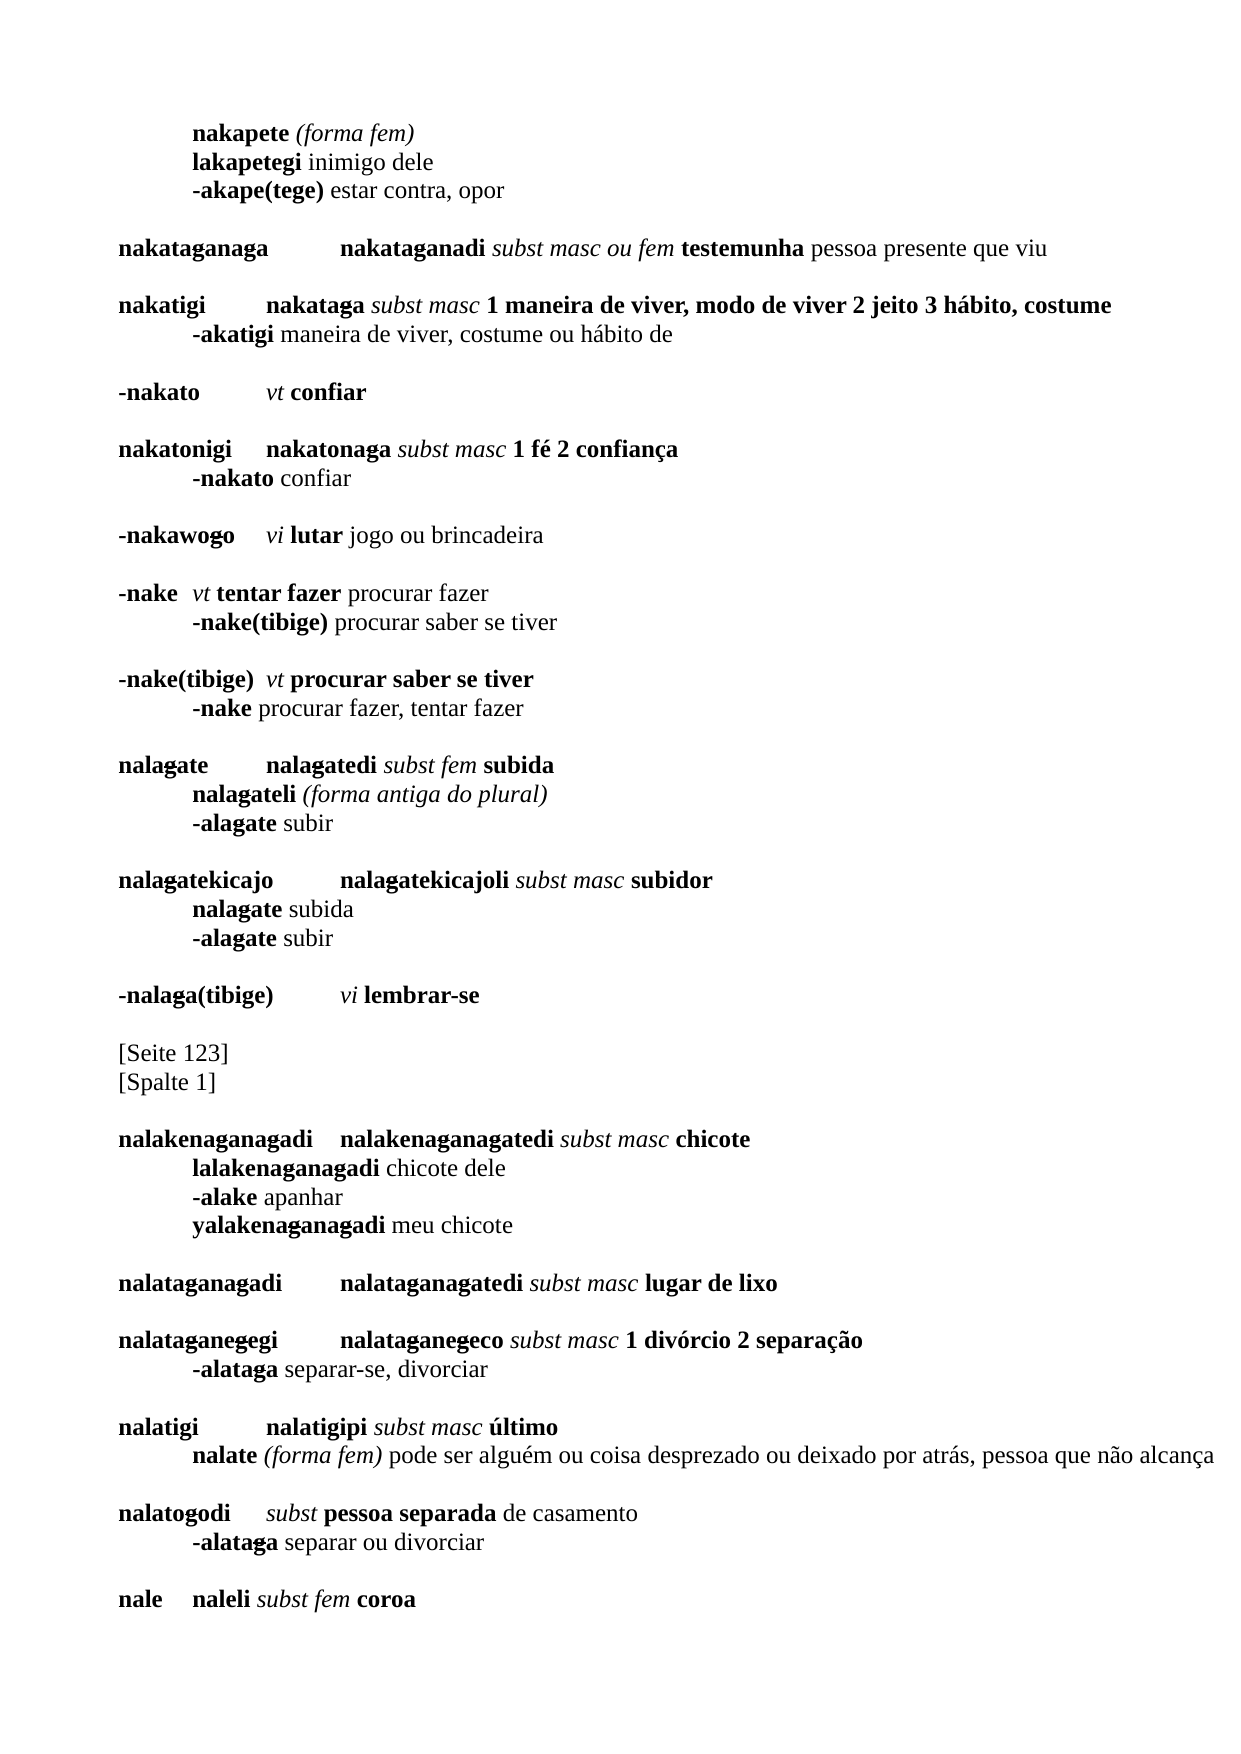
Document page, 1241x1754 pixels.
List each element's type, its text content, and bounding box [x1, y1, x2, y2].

text -nake vt tentar fazer procurar fazer [118, 578, 1240, 607]
text -alataga separar ou divorciar [118, 1527, 1240, 1556]
text -alataga separar-se, divorciar [118, 1354, 1240, 1383]
text -nakawogo vi lutar jogo ou brincadeira [118, 521, 1240, 549]
text nale naleli subst fem coroa [118, 1584, 1240, 1613]
text nalakenaganagadi nalakenaganagatedi subst masc chicote [118, 1124, 1240, 1153]
text -nake(tibige) procurar saber se tiver [118, 607, 1240, 636]
text nalataganagadi nalataganagatedi subst masc lugar de lixo [118, 1268, 1240, 1297]
text -alagate subir [118, 923, 1240, 952]
text -alagate subir [118, 808, 1240, 837]
text [Spalte 1] [118, 1067, 1240, 1096]
text [Seite 123] [118, 1038, 1240, 1067]
text -akape(tege) estar contra, opor [118, 176, 1240, 204]
text nalatigi nalatigipi subst masc último [118, 1412, 1240, 1441]
text yalakenaganagadi meu chicote [118, 1211, 1240, 1239]
text nalate (forma fem) pode ser alguém ou coisa desprezado ou deixado por atrás, pessoa que não alcança [118, 1441, 1240, 1469]
text nalagate subida [118, 894, 1240, 923]
text -nake(tibige) vt procurar saber se tiver [118, 664, 1240, 693]
text -nalaga(tibige) vi lembrar-se [118, 981, 1240, 1009]
text nakataganaga nakataganadi subst masc ou fem testemunha pessoa presente que viu [118, 233, 1240, 262]
text nalatogodi subst pessoa separada de casamento [118, 1498, 1240, 1527]
text -nakato confiar [118, 463, 1240, 492]
text nakatigi nakataga subst masc 1 maneira de viver, modo de viver 2 jeito 3 hábito, costume [118, 291, 1240, 319]
text nalataganegegi nalataganegeco subst masc 1 divórcio 2 separação [118, 1326, 1240, 1354]
text nalagatekicajo nalagatekicajoli subst masc subidor [118, 866, 1240, 894]
text nalagateli (forma antiga do plural) [118, 779, 1240, 808]
text lalakenaganagadi chicote dele [118, 1153, 1240, 1182]
text nakatonigi nakatonaga subst masc 1 fé 2 confiança [118, 434, 1240, 463]
text nalagate nalagatedi subst fem subida [118, 751, 1240, 779]
text -alake apanhar [118, 1182, 1240, 1211]
text -nake procurar fazer, tentar fazer [118, 693, 1240, 722]
text -nakato vt confiar [118, 377, 1240, 406]
text -akatigi maneira de viver, costume ou hábito de [118, 319, 1240, 348]
text lakapetegi inimigo dele [118, 147, 1240, 176]
text nakapete (forma fem) [118, 118, 1240, 147]
